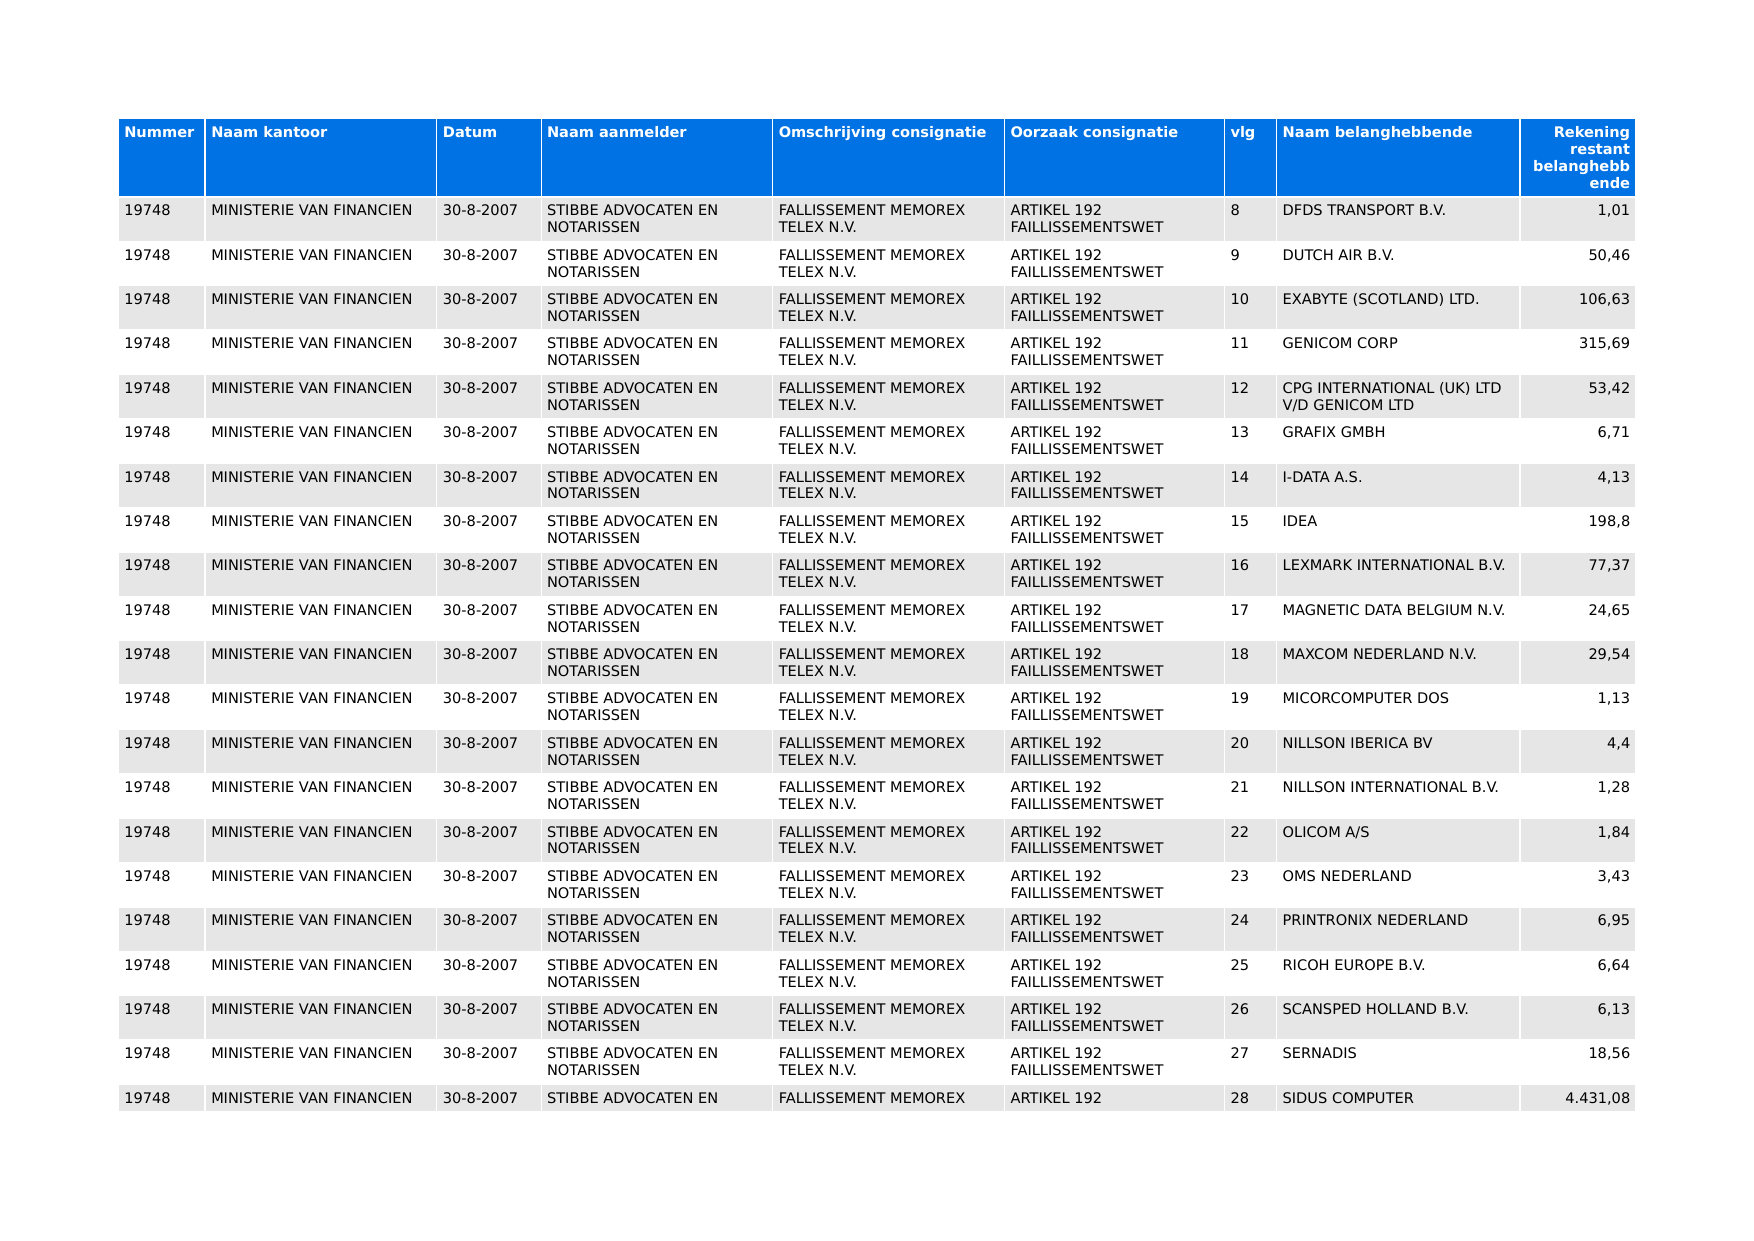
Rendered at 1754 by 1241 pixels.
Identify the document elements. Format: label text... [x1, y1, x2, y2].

table_cell MINISTERIE VAN FINANCIEN [206, 952, 436, 995]
table_cell 25 [1225, 952, 1276, 995]
table_cell 29,54 [1521, 641, 1635, 684]
table_cell 13 [1225, 419, 1276, 463]
table_cell STIBBE ADVOCATEN EN NOTARISSEN [542, 597, 772, 640]
table_cell 12 [1225, 375, 1276, 418]
table_cell ARTIKEL 192 FAILLISSEMENTSWET [1005, 464, 1224, 507]
table_cell 27 [1225, 1041, 1276, 1084]
table_cell ARTIKEL 192 FAILLISSEMENTSWET [1005, 597, 1224, 640]
table_cell 17 [1225, 597, 1276, 640]
table_cell 6,95 [1521, 908, 1635, 951]
table_cell DUTCH AIR B.V. [1277, 242, 1519, 285]
table_cell 6,13 [1521, 996, 1635, 1039]
table_cell ARTIKEL 192 FAILLISSEMENTSWET [1005, 819, 1224, 862]
table_cell STIBBE ADVOCATEN EN NOTARISSEN [542, 863, 772, 906]
table_cell SIDUS COMPUTER [1277, 1085, 1519, 1111]
table_cell MINISTERIE VAN FINANCIEN [206, 198, 436, 241]
table_cell 19748 [119, 419, 204, 463]
table_cell ARTIKEL 192 FAILLISSEMENTSWET [1005, 286, 1224, 329]
table_cell 19748 [119, 952, 204, 995]
table_cell 19748 [119, 1085, 204, 1111]
table_cell ARTIKEL 192 FAILLISSEMENTSWET [1005, 242, 1224, 285]
table_cell 19748 [119, 863, 204, 906]
table_cell 18 [1225, 641, 1276, 684]
table_cell DFDS TRANSPORT B.V. [1277, 198, 1519, 241]
table_cell FALLISSEMENT MEMOREX TELEX N.V. [773, 996, 1004, 1039]
table_header Naam aanmelder [542, 119, 772, 196]
table_cell STIBBE ADVOCATEN EN NOTARISSEN [542, 819, 772, 862]
table_cell STIBBE ADVOCATEN EN NOTARISSEN [542, 686, 772, 729]
table_cell FALLISSEMENT MEMOREX TELEX N.V. [773, 286, 1004, 329]
table_cell FALLISSEMENT MEMOREX TELEX N.V. [773, 730, 1004, 773]
table_cell MINISTERIE VAN FINANCIEN [206, 863, 436, 906]
table_cell 18,56 [1521, 1041, 1635, 1084]
table_cell 19748 [119, 908, 204, 951]
table_cell 19748 [119, 597, 204, 640]
table_cell EXABYTE (SCOTLAND) LTD. [1277, 286, 1519, 329]
table_cell ARTIKEL 192 FAILLISSEMENTSWET [1005, 419, 1224, 463]
table_cell 24 [1225, 908, 1276, 951]
table_cell 4,13 [1521, 464, 1635, 507]
table_cell 30-8-2007 [437, 908, 541, 951]
table_cell 106,63 [1521, 286, 1635, 329]
table_cell MINISTERIE VAN FINANCIEN [206, 1085, 436, 1111]
table_cell OMS NEDERLAND [1277, 863, 1519, 906]
table_cell 19748 [119, 996, 204, 1039]
table_cell STIBBE ADVOCATEN EN NOTARISSEN [542, 774, 772, 818]
table_cell 30-8-2007 [437, 198, 541, 241]
table_cell 19748 [119, 331, 204, 374]
table_cell LEXMARK INTERNATIONAL B.V. [1277, 553, 1519, 596]
table_cell MINISTERIE VAN FINANCIEN [206, 286, 436, 329]
table_cell 19748 [119, 641, 204, 684]
table_cell ARTIKEL 192 FAILLISSEMENTSWET [1005, 996, 1224, 1039]
table_cell ARTIKEL 192 FAILLISSEMENTSWET [1005, 198, 1224, 241]
table_cell NILLSON IBERICA BV [1277, 730, 1519, 773]
table_cell 19748 [119, 375, 204, 418]
table_cell 1,28 [1521, 774, 1635, 818]
table_cell 30-8-2007 [437, 464, 541, 507]
table_cell 1,13 [1521, 686, 1635, 729]
table_cell 30-8-2007 [437, 730, 541, 773]
table_cell FALLISSEMENT MEMOREX TELEX N.V. [773, 819, 1004, 862]
table_cell MINISTERIE VAN FINANCIEN [206, 375, 436, 418]
table_cell 30-8-2007 [437, 597, 541, 640]
table_cell 24,65 [1521, 597, 1635, 640]
table_cell 21 [1225, 774, 1276, 818]
table_header Naam kantoor [206, 119, 436, 196]
table_header vlg [1225, 119, 1276, 196]
table_cell 30-8-2007 [437, 331, 541, 374]
table_cell STIBBE ADVOCATEN EN NOTARISSEN [542, 952, 772, 995]
table_cell 19748 [119, 198, 204, 241]
table_cell SCANSPED HOLLAND B.V. [1277, 996, 1519, 1039]
table_cell 30-8-2007 [437, 242, 541, 285]
table_cell 19748 [119, 1041, 204, 1084]
table_cell 28 [1225, 1085, 1276, 1111]
table_cell MINISTERIE VAN FINANCIEN [206, 641, 436, 684]
table_cell FALLISSEMENT MEMOREX TELEX N.V. [773, 464, 1004, 507]
table_cell 22 [1225, 819, 1276, 862]
table_cell FALLISSEMENT MEMOREX TELEX N.V. [773, 508, 1004, 551]
table_header Nummer [119, 119, 204, 196]
table_cell ARTIKEL 192 FAILLISSEMENTSWET [1005, 553, 1224, 596]
table_cell PRINTRONIX NEDERLAND [1277, 908, 1519, 951]
table_cell 1,01 [1521, 198, 1635, 241]
table_cell FALLISSEMENT MEMOREX TELEX N.V. [773, 331, 1004, 374]
table_header Omschrijving consignatie [773, 119, 1004, 196]
table_cell 19748 [119, 286, 204, 329]
table_cell STIBBE ADVOCATEN EN NOTARISSEN [542, 908, 772, 951]
table_cell 23 [1225, 863, 1276, 906]
table_cell MINISTERIE VAN FINANCIEN [206, 996, 436, 1039]
table_cell FALLISSEMENT MEMOREX TELEX N.V. [773, 597, 1004, 640]
table_cell MINISTERIE VAN FINANCIEN [206, 419, 436, 463]
table_cell 6,71 [1521, 419, 1635, 463]
table_cell STIBBE ADVOCATEN EN NOTARISSEN [542, 419, 772, 463]
table_cell 1,84 [1521, 819, 1635, 862]
table_cell 11 [1225, 331, 1276, 374]
table_cell FALLISSEMENT MEMOREX TELEX N.V. [773, 198, 1004, 241]
table_cell 19748 [119, 553, 204, 596]
table_cell 30-8-2007 [437, 686, 541, 729]
table_cell 16 [1225, 553, 1276, 596]
table_cell STIBBE ADVOCATEN EN NOTARISSEN [542, 996, 772, 1039]
table_cell ARTIKEL 192 FAILLISSEMENTSWET [1005, 774, 1224, 818]
table_cell 26 [1225, 996, 1276, 1039]
table_cell 6,64 [1521, 952, 1635, 995]
table_cell 19748 [119, 686, 204, 729]
table_cell 30-8-2007 [437, 286, 541, 329]
table_cell 19 [1225, 686, 1276, 729]
table_cell FALLISSEMENT MEMOREX TELEX N.V. [773, 641, 1004, 684]
table_cell STIBBE ADVOCATEN EN NOTARISSEN [542, 331, 772, 374]
table_cell 19748 [119, 819, 204, 862]
table_cell ARTIKEL 192 FAILLISSEMENTSWET [1005, 331, 1224, 374]
table_cell MICORCOMPUTER DOS [1277, 686, 1519, 729]
table_cell FALLISSEMENT MEMOREX TELEX N.V. [773, 952, 1004, 995]
table_header Rekening restant belanghebbende [1521, 119, 1635, 196]
table_cell 30-8-2007 [437, 774, 541, 818]
table_cell ARTIKEL 192 [1005, 1085, 1224, 1111]
table_cell OLICOM A/S [1277, 819, 1519, 862]
table_cell ARTIKEL 192 FAILLISSEMENTSWET [1005, 508, 1224, 551]
table_cell STIBBE ADVOCATEN EN NOTARISSEN [542, 553, 772, 596]
table_cell FALLISSEMENT MEMOREX TELEX N.V. [773, 863, 1004, 906]
table_cell 77,37 [1521, 553, 1635, 596]
table_cell 50,46 [1521, 242, 1635, 285]
table_cell FALLISSEMENT MEMOREX TELEX N.V. [773, 686, 1004, 729]
table_cell MINISTERIE VAN FINANCIEN [206, 464, 436, 507]
table_cell GRAFIX GMBH [1277, 419, 1519, 463]
table_cell MAGNETIC DATA BELGIUM N.V. [1277, 597, 1519, 640]
table_cell FALLISSEMENT MEMOREX TELEX N.V. [773, 1041, 1004, 1084]
table_cell 19748 [119, 242, 204, 285]
table_cell MINISTERIE VAN FINANCIEN [206, 730, 436, 773]
table_cell 198,8 [1521, 508, 1635, 551]
table_cell GENICOM CORP [1277, 331, 1519, 374]
table_cell 14 [1225, 464, 1276, 507]
table_cell 30-8-2007 [437, 553, 541, 596]
table_cell STIBBE ADVOCATEN EN NOTARISSEN [542, 1041, 772, 1084]
table_cell I-DATA A.S. [1277, 464, 1519, 507]
table_cell FALLISSEMENT MEMOREX TELEX N.V. [773, 774, 1004, 818]
table_cell SERNADIS [1277, 1041, 1519, 1084]
table_cell 30-8-2007 [437, 641, 541, 684]
table_cell 4.431,08 [1521, 1085, 1635, 1111]
table_cell FALLISSEMENT MEMOREX [773, 1085, 1004, 1111]
table_cell MINISTERIE VAN FINANCIEN [206, 331, 436, 374]
table_cell RICOH EUROPE B.V. [1277, 952, 1519, 995]
table_cell NILLSON INTERNATIONAL B.V. [1277, 774, 1519, 818]
table_cell ARTIKEL 192 FAILLISSEMENTSWET [1005, 863, 1224, 906]
table_cell IDEA [1277, 508, 1519, 551]
table_cell 30-8-2007 [437, 1085, 541, 1111]
table_cell 9 [1225, 242, 1276, 285]
table_cell 30-8-2007 [437, 996, 541, 1039]
table_cell FALLISSEMENT MEMOREX TELEX N.V. [773, 553, 1004, 596]
table_cell 30-8-2007 [437, 1041, 541, 1084]
table_cell MINISTERIE VAN FINANCIEN [206, 819, 436, 862]
table_cell 30-8-2007 [437, 375, 541, 418]
table_cell ARTIKEL 192 FAILLISSEMENTSWET [1005, 641, 1224, 684]
table_cell FALLISSEMENT MEMOREX TELEX N.V. [773, 419, 1004, 463]
table_cell STIBBE ADVOCATEN EN NOTARISSEN [542, 375, 772, 418]
table_cell MINISTERIE VAN FINANCIEN [206, 774, 436, 818]
table_cell MINISTERIE VAN FINANCIEN [206, 242, 436, 285]
table_cell 53,42 [1521, 375, 1635, 418]
table_cell 4,4 [1521, 730, 1635, 773]
table_cell 30-8-2007 [437, 952, 541, 995]
table_cell STIBBE ADVOCATEN EN NOTARISSEN [542, 641, 772, 684]
table_cell ARTIKEL 192 FAILLISSEMENTSWET [1005, 730, 1224, 773]
table_cell MINISTERIE VAN FINANCIEN [206, 1041, 436, 1084]
table_cell 19748 [119, 730, 204, 773]
table_cell CPG INTERNATIONAL (UK) LTD V/D GENICOM LTD [1277, 375, 1519, 418]
table_header Naam belanghebbende [1277, 119, 1519, 196]
table_cell 10 [1225, 286, 1276, 329]
table_cell ARTIKEL 192 FAILLISSEMENTSWET [1005, 908, 1224, 951]
table_cell 30-8-2007 [437, 419, 541, 463]
table_cell 3,43 [1521, 863, 1635, 906]
table_cell MINISTERIE VAN FINANCIEN [206, 597, 436, 640]
table_header Datum [437, 119, 541, 196]
table_cell 19748 [119, 774, 204, 818]
table_cell STIBBE ADVOCATEN EN NOTARISSEN [542, 198, 772, 241]
table_cell ARTIKEL 192 FAILLISSEMENTSWET [1005, 952, 1224, 995]
table_cell FALLISSEMENT MEMOREX TELEX N.V. [773, 242, 1004, 285]
table_cell 19748 [119, 464, 204, 507]
table_cell 8 [1225, 198, 1276, 241]
table_cell 315,69 [1521, 331, 1635, 374]
table_cell STIBBE ADVOCATEN EN NOTARISSEN [542, 508, 772, 551]
table_cell ARTIKEL 192 FAILLISSEMENTSWET [1005, 686, 1224, 729]
table_cell STIBBE ADVOCATEN EN NOTARISSEN [542, 730, 772, 773]
table_cell MINISTERIE VAN FINANCIEN [206, 508, 436, 551]
table_cell 15 [1225, 508, 1276, 551]
table_cell 30-8-2007 [437, 819, 541, 862]
table_cell MAXCOM NEDERLAND N.V. [1277, 641, 1519, 684]
table_cell MINISTERIE VAN FINANCIEN [206, 908, 436, 951]
table_cell FALLISSEMENT MEMOREX TELEX N.V. [773, 375, 1004, 418]
table_cell MINISTERIE VAN FINANCIEN [206, 553, 436, 596]
table_cell STIBBE ADVOCATEN EN [542, 1085, 772, 1111]
table_cell ARTIKEL 192 FAILLISSEMENTSWET [1005, 375, 1224, 418]
table_cell 30-8-2007 [437, 863, 541, 906]
table_cell MINISTERIE VAN FINANCIEN [206, 686, 436, 729]
table_cell ARTIKEL 192 FAILLISSEMENTSWET [1005, 1041, 1224, 1084]
table_cell STIBBE ADVOCATEN EN NOTARISSEN [542, 286, 772, 329]
table_header Oorzaak consignatie [1005, 119, 1224, 196]
table_cell 30-8-2007 [437, 508, 541, 551]
table_cell STIBBE ADVOCATEN EN NOTARISSEN [542, 242, 772, 285]
table_cell STIBBE ADVOCATEN EN NOTARISSEN [542, 464, 772, 507]
table_cell FALLISSEMENT MEMOREX TELEX N.V. [773, 908, 1004, 951]
table_cell 20 [1225, 730, 1276, 773]
table_cell 19748 [119, 508, 204, 551]
